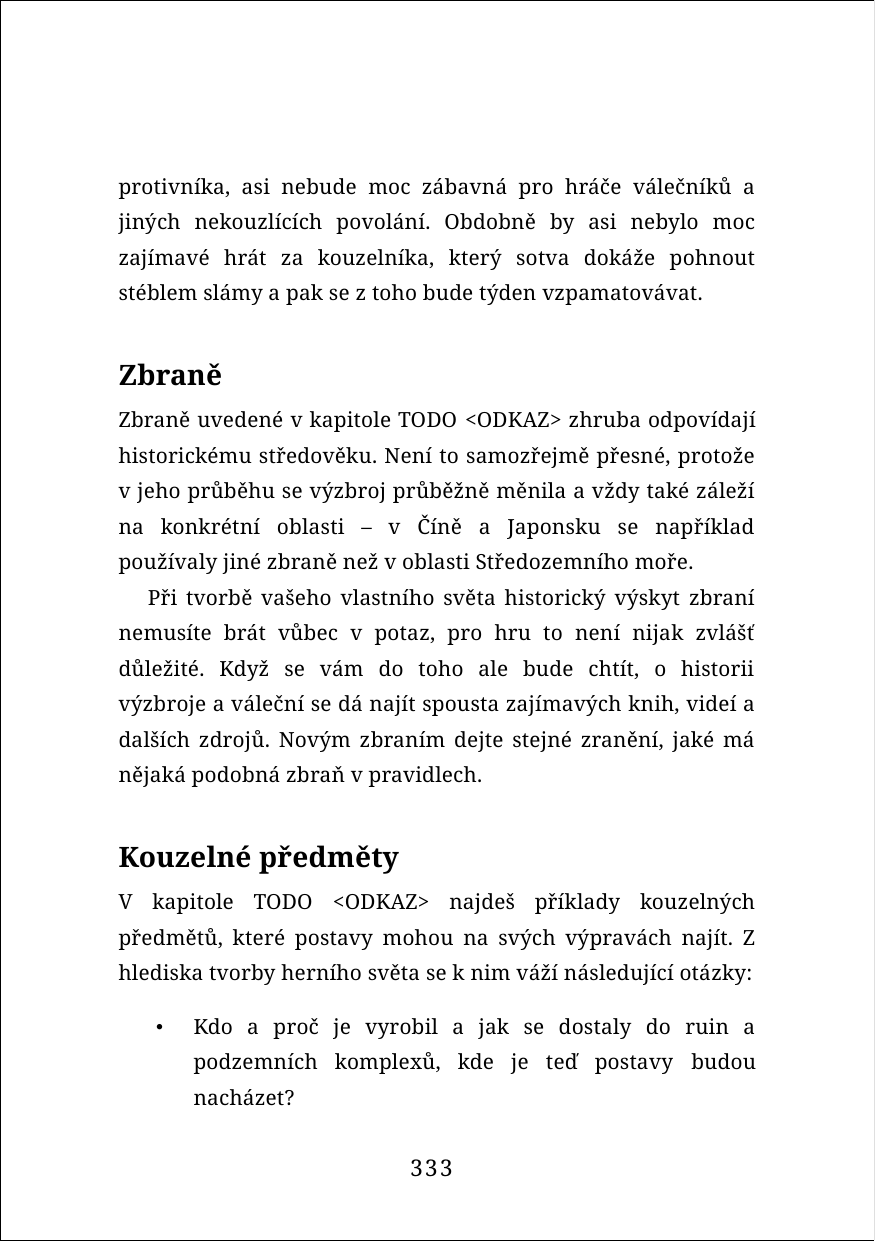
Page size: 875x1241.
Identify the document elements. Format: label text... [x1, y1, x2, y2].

subtitle Kouzelné předměty [118, 837, 756, 876]
text protivníka, asi nebude moc zábavná pro hráče válečníků a jiných nekouzlících povolání. Obdobně by asi nebylo moc zajímavé hrát za kouzelníka, který sotva dokáže pohnout stéblem slámy a pak se z toho bude týden vzpamatovávat. [118, 172, 756, 307]
text Zbraně uvedené v kapitole TODO <ODKAZ> zhruba odpovídají historickému středověku. Není to samozřejmě přesné, protože v jeho průběhu se výzbroj průběžně měnila a vždy také záleží na konkrétní oblasti – v Číně a Japonsku se například používaly jiné zbraně než v oblasti Středozemního moře. Při tvorbě vašeho vlastního světa historický výskyt zbraní nemusíte brát vůbec v potaz, pro hru to není nijak zvlášť důležité. Když se vám do toho ale bude chtít, o historii výzbroje a váleční se dá najít spousta zajímavých knih, videí a dalších zdrojů. Novým zbraním dejte stejné zranění, jaké má nějaká podobná zbraň v pravidlech. [118, 405, 756, 789]
list Kdo a proč je vyrobil a jak se dostaly do ruin a podzemních komplexů, kde je teď postavy budou nacházet? [156, 1012, 756, 1111]
subtitle Zbraně [118, 355, 756, 393]
text V kapitole TODO <ODKAZ> najdeš příklady kouzelných předmětů, které postavy mohou na svých výpravách najít. Z hlediska tvorby herního světa se k nim váží následující otázky: [118, 887, 756, 987]
